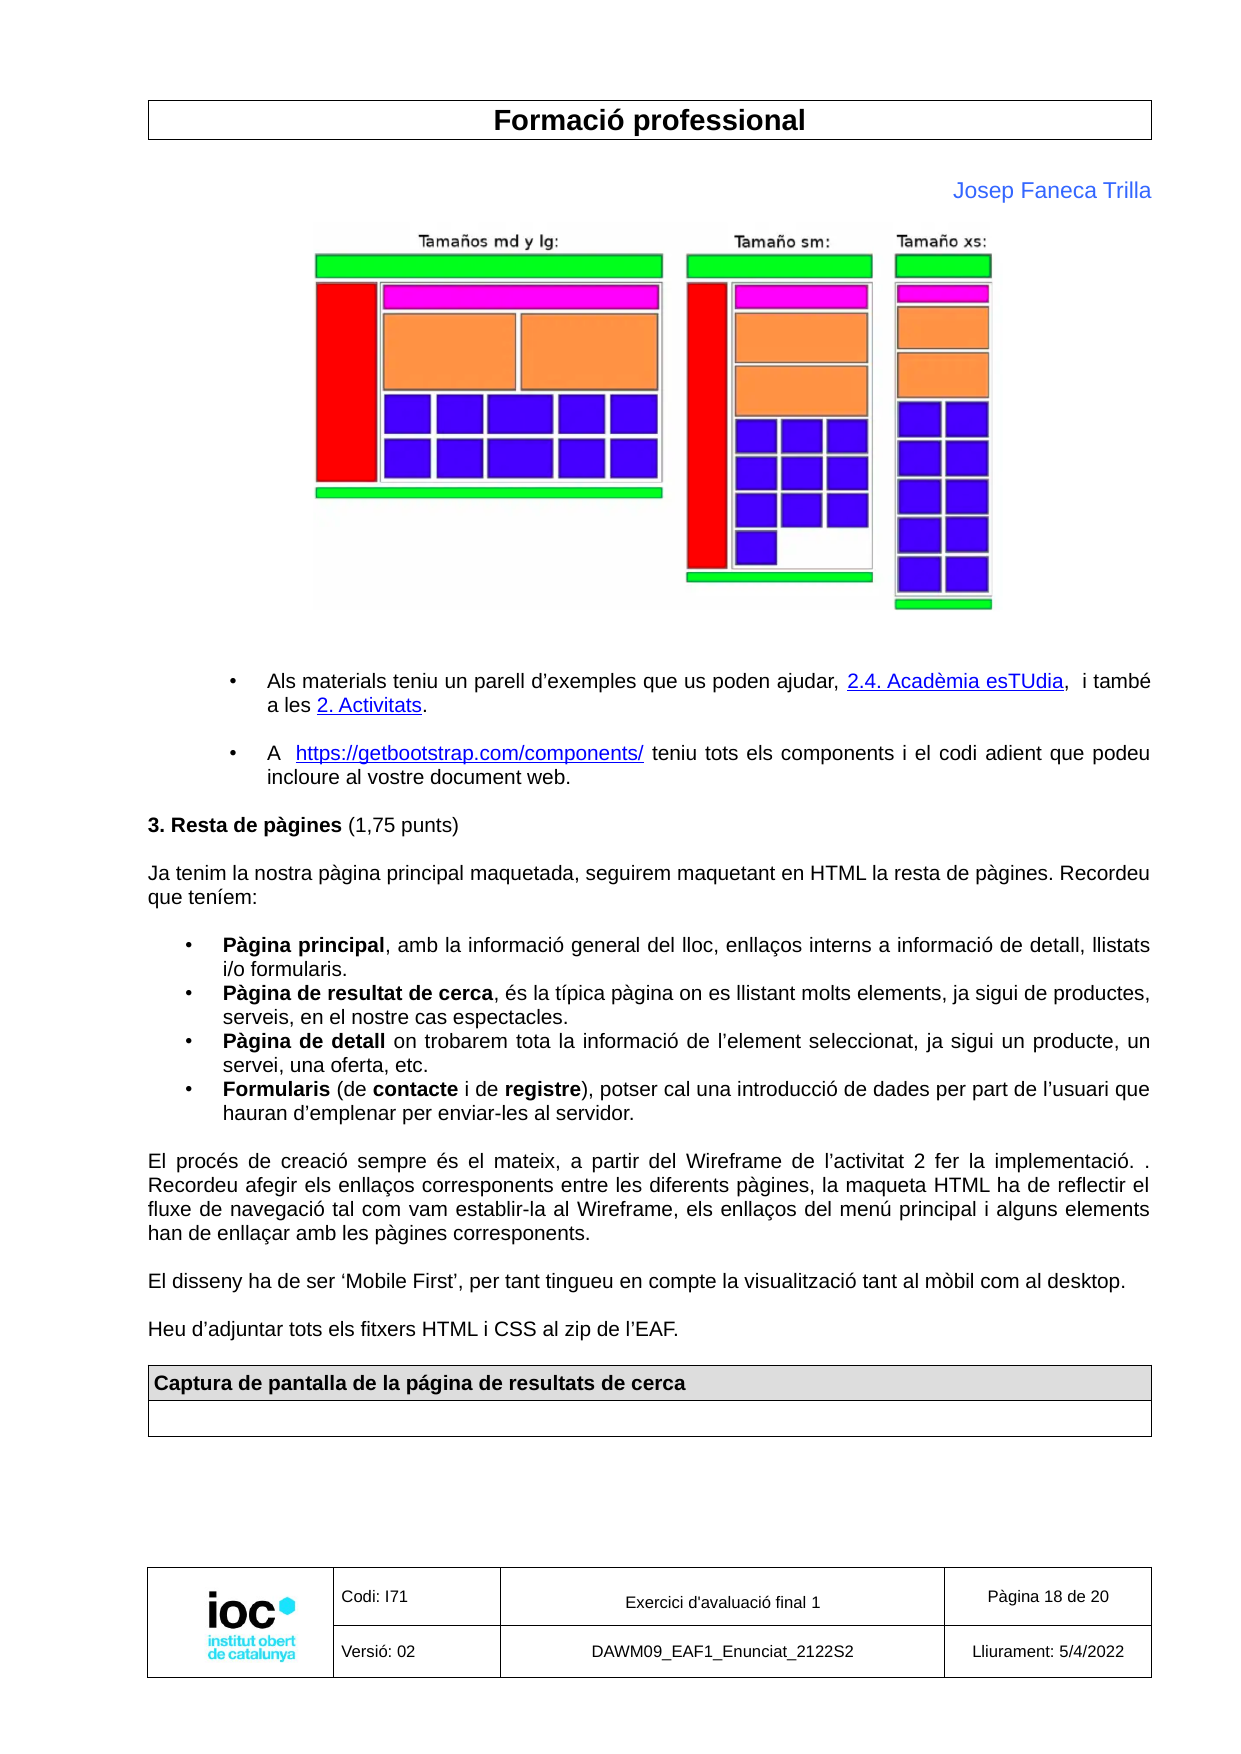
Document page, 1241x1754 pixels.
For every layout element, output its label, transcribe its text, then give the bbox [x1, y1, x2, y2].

list Formularis (de contacte i de registre), potser cal una introducció de dades per part de l’usuari que hauran d’emplenar per enviar-les al servidor. [185, 1077, 1151, 1125]
list Pàgina de detall on trobarem tota la informació de l’element seleccionat, ja sigui un producte, un servei, una oferta, etc. [185, 1029, 1151, 1077]
text Heu d’adjuntar tots els fitxers HTML i CSS al zip de l’EAF. [148, 1317, 1151, 1341]
table_header Captura de pantalla de la página de resultats de cerca [149, 1366, 1151, 1400]
text El procés de creació sempre és el mateix, a partir del Wireframe de l’activitat 2 fer la implementació. . Recordeu afegir els enllaços corresponents entre les diferents pàgines, la maqueta HTML ha de reflectir el fluxe de navegació tal com vam establir-la al Wireframe, els enllaços del menú principal i alguns elements han de enllaçar amb les pàgines corresponents. [148, 1149, 1151, 1245]
list Pàgina principal, amb la informació general del lloc, enllaços interns a informació de detall, llistats i/o formularis. [185, 933, 1151, 981]
list Als materials teniu un parell d’exemples que us poden ajudar, 2.4. Acadèmia esTUdia, i també a les 2. Activitats. [229, 669, 1151, 717]
text Ja tenim la nostra pàgina principal maquetada, seguirem maquetant en HTML la resta de pàgines. Recordeu que teníem: [148, 861, 1151, 909]
list A https://getbootstrap.com/components/ teniu tots els components i el codi adient que podeu incloure al vostre document web. [229, 741, 1151, 789]
picture [195, 1577, 309, 1673]
text El disseny ha de ser ‘Mobile First’, per tant tingueu en compte la visualització tant al mòbil com al desktop. [148, 1269, 1151, 1293]
table_cell [149, 1401, 1151, 1436]
list Pàgina de resultat de cerca, és la típica pàgina on es llistant molts elements, ja sigui de productes, serveis, en el nostre cas espectacles. [185, 981, 1151, 1029]
text 3. Resta de pàgines (1,75 punts) [148, 813, 1151, 837]
picture [275, 203, 1024, 622]
